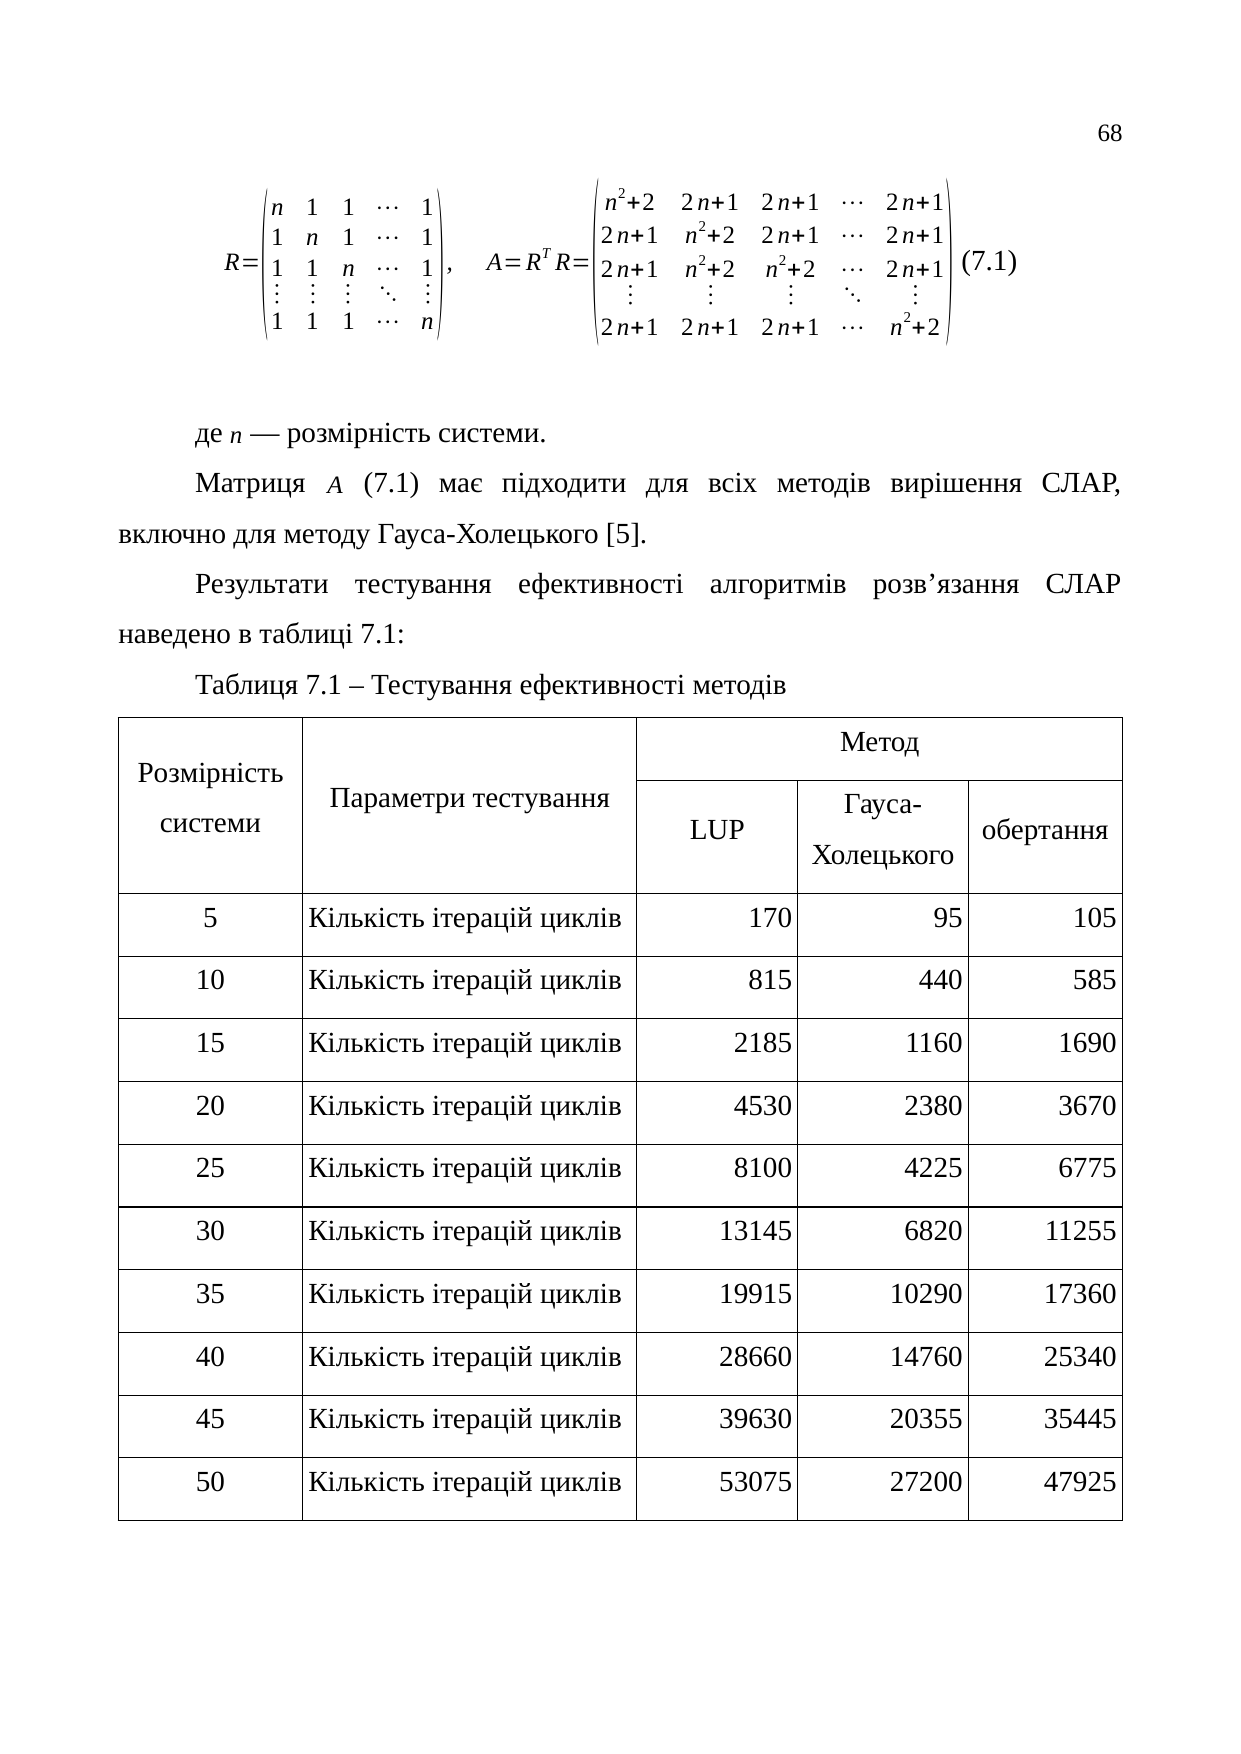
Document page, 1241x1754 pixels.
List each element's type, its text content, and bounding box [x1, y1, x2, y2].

table_cell 10 [119, 957, 302, 1018]
table_cell Кількість ітерацій циклів [303, 894, 636, 956]
table_cell 440 [798, 957, 968, 1018]
table_cell Кількість ітерацій циклів [303, 1082, 636, 1144]
table_cell 19915 [637, 1270, 797, 1332]
table_cell 6775 [969, 1145, 1122, 1206]
text Таблиця 7.1 – Тестування ефективності методів [118, 667, 1122, 700]
table_cell 13145 [637, 1208, 797, 1269]
text Матриця (7.1) має підходити для всіх методів вирішення СЛАР, включно для методу Гауса-Холецького [5]. [118, 466, 1122, 549]
table_cell 14760 [798, 1333, 968, 1394]
table_cell 10290 [798, 1270, 968, 1332]
table_cell Кількість ітерацій циклів [303, 1396, 636, 1457]
table_cell 2380 [798, 1082, 968, 1144]
table_cell 6820 [798, 1208, 968, 1269]
table_cell 17360 [969, 1270, 1122, 1332]
table_cell 27200 [798, 1458, 968, 1520]
table_header Метод [637, 718, 1122, 780]
table_cell 5 [119, 894, 302, 956]
table_cell 30 [119, 1208, 302, 1269]
table_cell 25 [119, 1145, 302, 1206]
table_cell 4530 [637, 1082, 797, 1144]
table_cell Кількість ітерацій циклів [303, 1145, 636, 1206]
table_cell 35445 [969, 1396, 1122, 1457]
table_header Параметри тестування [303, 718, 636, 893]
table_cell Кількість ітерацій циклів [303, 1208, 636, 1269]
table_cell 39630 [637, 1396, 797, 1457]
table_cell 815 [637, 957, 797, 1018]
table_cell 25340 [969, 1333, 1122, 1394]
table_cell 4225 [798, 1145, 968, 1206]
table_cell 50 [119, 1458, 302, 1520]
table_cell 170 [637, 894, 797, 956]
text (7.1) [118, 177, 1122, 348]
table_cell Кількість ітерацій циклів [303, 1019, 636, 1081]
table_header Розмірність системи [119, 718, 302, 893]
table_cell Гауса-Холецького [798, 781, 968, 893]
table_cell 20 [119, 1082, 302, 1144]
table_cell 47925 [969, 1458, 1122, 1520]
table_cell 20355 [798, 1396, 968, 1457]
text Результати тестування ефективності алгоритмів розв’язання СЛАР наведено в таблиці 7.1: [118, 566, 1122, 650]
table_cell 45 [119, 1396, 302, 1457]
table_cell Кількість ітерацій циклів [303, 1270, 636, 1332]
table_cell 2185 [637, 1019, 797, 1081]
table_cell Кількість ітерацій циклів [303, 957, 636, 1018]
table_cell обертання [969, 781, 1122, 893]
text де — розмірність системи. [118, 415, 1122, 449]
table_cell Кількість ітерацій циклів [303, 1333, 636, 1394]
table_cell 1160 [798, 1019, 968, 1081]
table_cell 585 [969, 957, 1122, 1018]
table_cell 35 [119, 1270, 302, 1332]
table_cell 95 [798, 894, 968, 956]
table_cell 3670 [969, 1082, 1122, 1144]
table_cell 105 [969, 894, 1122, 956]
table_cell 53075 [637, 1458, 797, 1520]
table_cell 40 [119, 1333, 302, 1394]
table_cell 8100 [637, 1145, 797, 1206]
table_cell Кількість ітерацій циклів [303, 1458, 636, 1520]
table_cell 28660 [637, 1333, 797, 1394]
table_cell 11255 [969, 1208, 1122, 1269]
table_cell LUP [637, 781, 797, 893]
table_cell 15 [119, 1019, 302, 1081]
table_cell 1690 [969, 1019, 1122, 1081]
